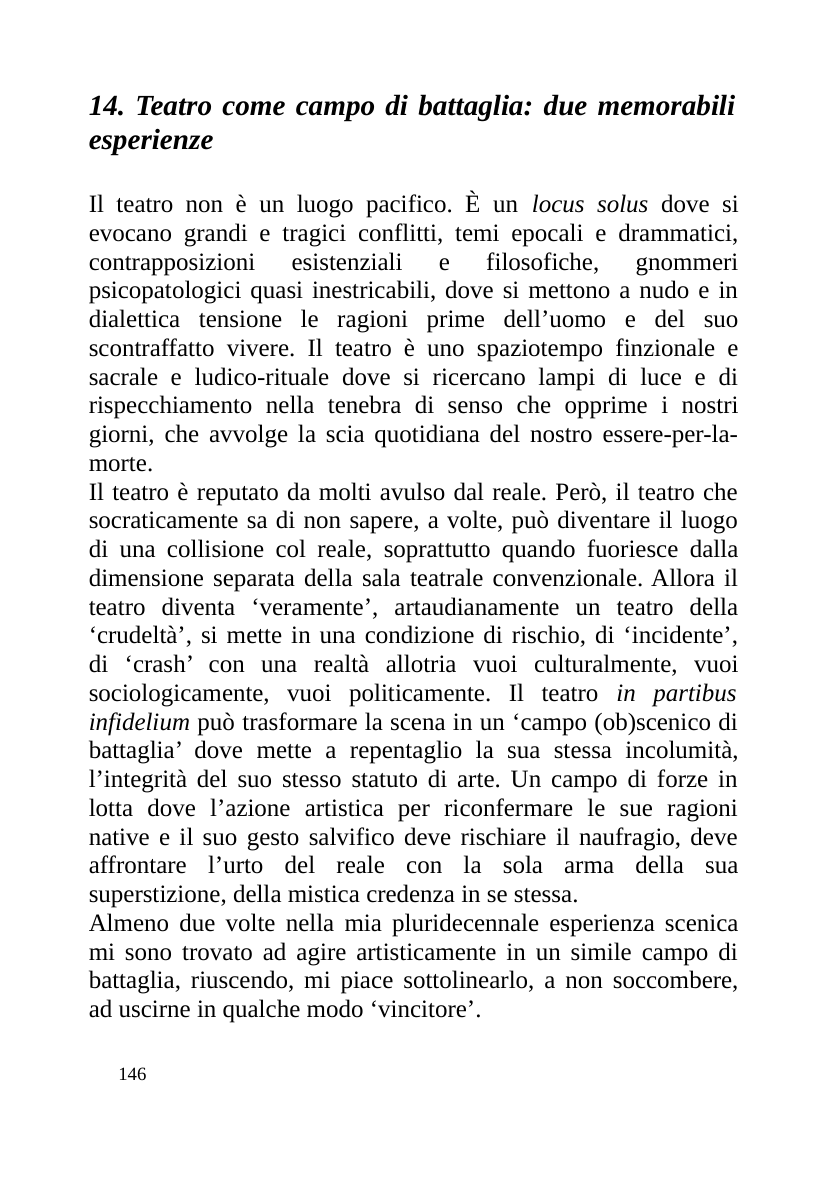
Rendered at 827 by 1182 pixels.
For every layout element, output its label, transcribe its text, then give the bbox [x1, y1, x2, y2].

text Il teatro è reputato da molti avulso dal reale. Però, il teatro che socraticamente sa di non sapere, a volte, può diventare il luogo di una collisione col reale, soprattutto quando fuoriesce dalla dimensione separata della sala teatrale convenzionale. Allora il teatro diventa ‘veramente’, artaudianamente un teatro della ‘crudeltà’, si mette in una condizione di rischio, di ‘incidente’, di ‘crash’ con una realtà allotria vuoi culturalmente, vuoi sociologicamente, vuoi politicamente. Il teatro in partibus infidelium può trasformare la scena in un ‘campo (ob)scenico di battaglia’ dove mette a repentaglio la sua stessa incolumità, l’integrità del suo stesso statuto di arte. Un campo di forze in lotta dove l’azione artistica per riconfermare le sue ragioni native e il suo gesto salvifico deve rischiare il naufragio, deve affrontare l’urto del reale con la sola arma della sua superstizione, della mistica credenza in se stessa. [88, 477, 739, 908]
text Il teatro non è un luogo pacifico. È un locus solus dove si evocano grandi e tragici conflitti, temi epocali e drammatici, contrapposizioni esistenziali e filosofiche, gnommeri psicopatologici quasi inestricabili, dove si mettono a nudo e in dialettica tensione le ragioni prime dell’uomo e del suo scontraffatto vivere. Il teatro è uno spaziotempo finzionale e sacrale e ludico-rituale dove si ricercano lampi di luce e di rispecchiamento nella tenebra di senso che opprime i nostri giorni, che avvolge la scia quotidiana del nostro essere-per-la-morte. [88, 189, 739, 477]
text Almeno due volte nella mia pluridecennale esperienza scenica mi sono trovato ad agire artisticamente in un simile campo di battaglia, riuscendo, mi piace sottolinearlo, a non soccombere, ad uscirne in qualche modo ‘vincitore’. [88, 908, 739, 1023]
text 14. Teatro come campo di battaglia: due memorabili esperienze [88, 88, 739, 156]
